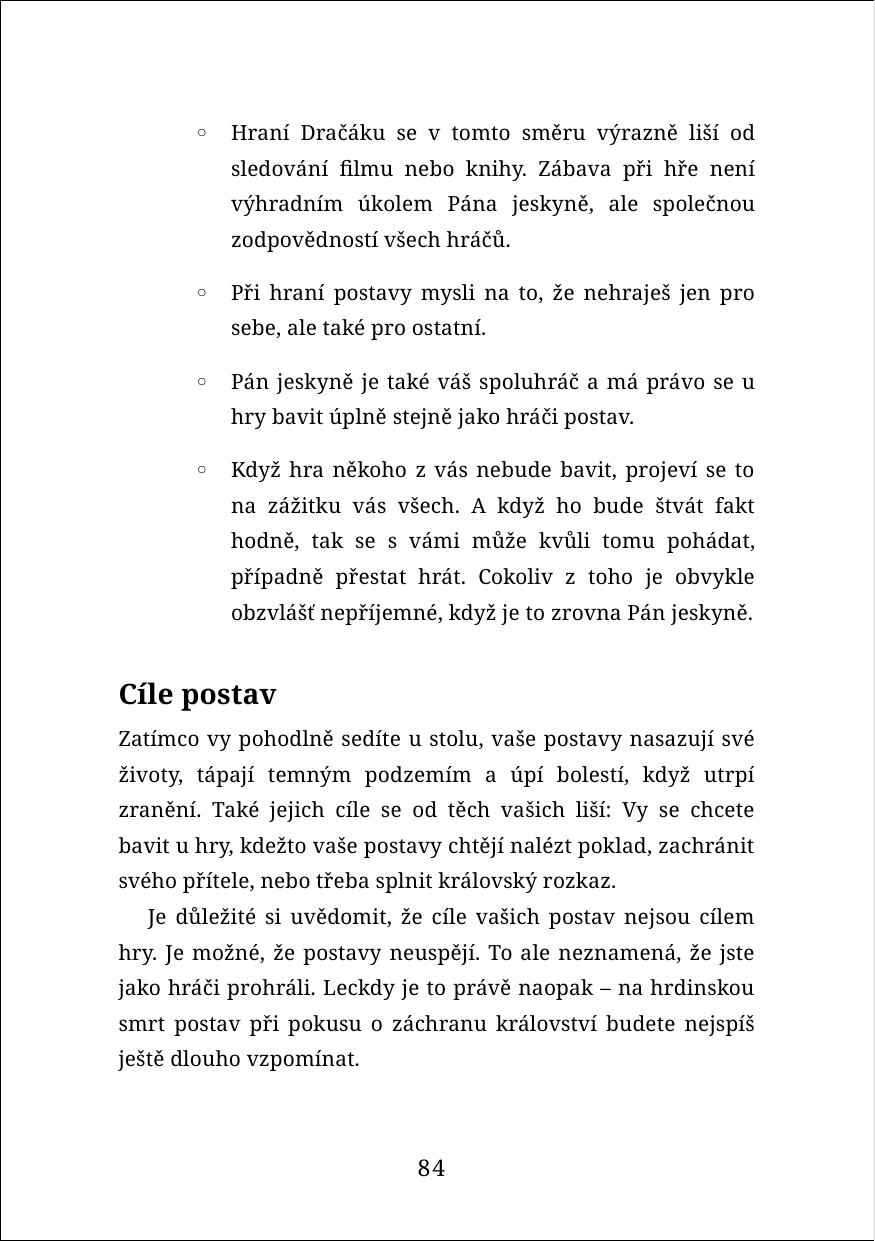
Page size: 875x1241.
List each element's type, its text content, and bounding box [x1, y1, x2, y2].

list Když hra někoho z vás nebude bavit, projeví se to na zážitku vás všech. A když ho bude štvát fakt hodně, tak se s vámi může kvůli tomu pohádat, případně přestat hrát. Cokoliv z toho je obvykle obzvlášť nepříjemné, když je to zrovna Pán jeskyně. [193, 456, 756, 626]
list Při hraní postavy mysli na to, že nehraješ jen pro sebe, ale také pro ostatní. [193, 278, 756, 342]
subtitle Cíle postav [118, 674, 756, 713]
list Hraní Dračáku se v tomto směru výrazně liší od sledování filmu nebo knihy. Zábava při hře není výhradním úkolem Pána jeskyně, ale společnou zodpovědností všech hráčů. [193, 118, 756, 253]
text Zatímco vy pohodlně sedíte u stolu, vaše postavy nasazují své životy, tápají temným podzemím a úpí bolestí, když utrpí zranění. Také jejich cíle se od těch vašich liší: Vy se chcete bavit u hry, kdežto vaše postavy chtějí nalézt poklad, zachránit svého přítele, nebo třeba splnit královský rozkaz. Je důležité si uvědomit, že cíle vašich postav nejsou cílem hry. Je možné, že postavy neuspějí. To ale neznamená, že jste jako hráči prohráli. Leckdy je to právě naopak – na hrdinskou smrt postav při pokusu o záchranu království budete nejspíš ještě dlouho vzpomínat. [118, 724, 756, 1073]
list Pán jeskyně je také váš spoluhráč a má právo se u hry bavit úplně stejně jako hráči postav. [193, 367, 756, 431]
